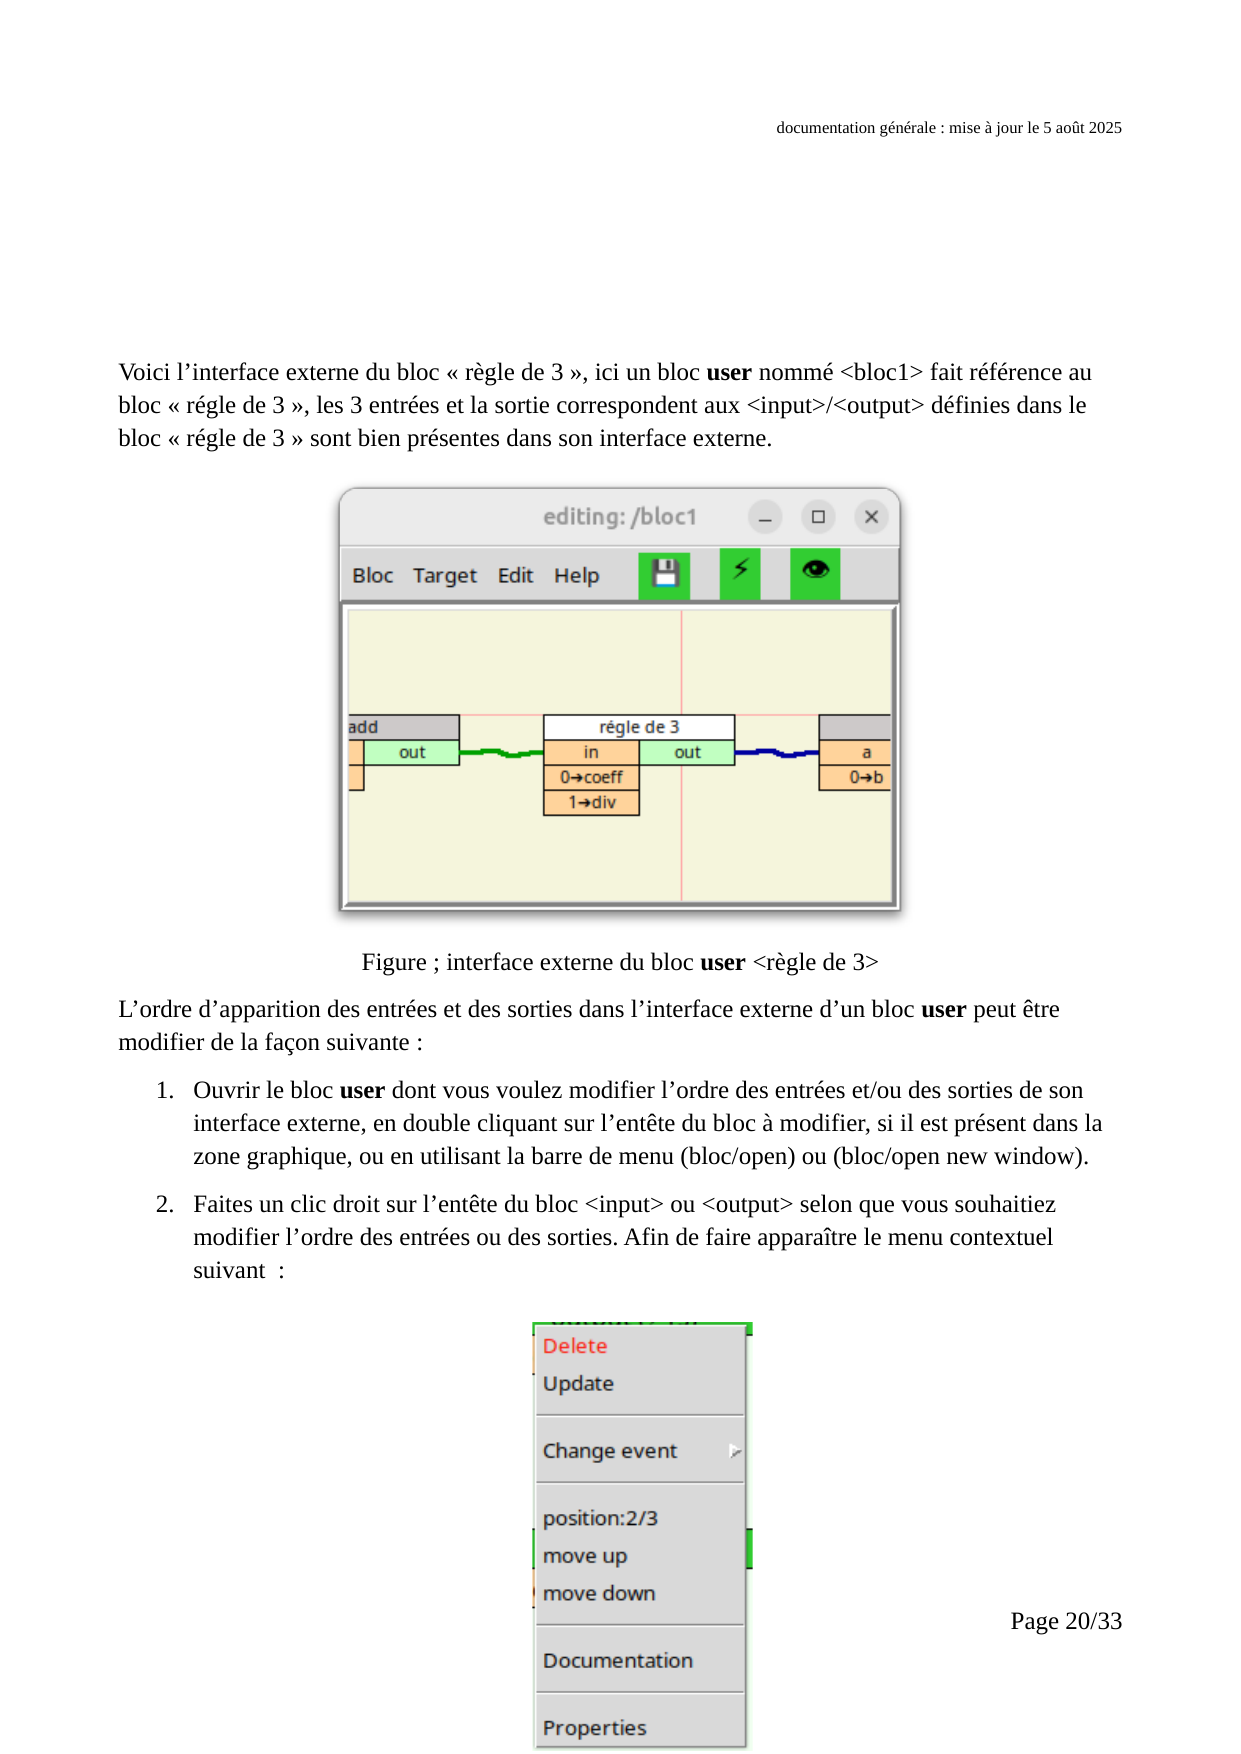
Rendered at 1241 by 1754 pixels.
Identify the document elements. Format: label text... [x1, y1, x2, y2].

picture [318, 470, 922, 937]
text Voici l’interface externe du bloc « règle de 3 », ici un bloc user nommé <bloc1> fait référence au bloc « régle de 3 », les 3 entrées et la sortie correspondent aux <input>/<output> définies dans le bloc « régle de 3 » sont bien présentes dans son interface externe. [118, 357, 1122, 452]
text L’ordre d’apparition des entrées et des sorties dans l’interface externe d’un bloc user peut être modifier de la façon suivante : [118, 994, 1122, 1056]
picture [532, 1322, 753, 1751]
list Faites un clic droit sur l’entête du bloc <input> ou <output> selon que vous souhaitiez modifier l’ordre des entrées ou des sorties. Afin de faire apparaître le menu contextuel suivant : [156, 1189, 1122, 1283]
list Ouvrir le bloc user dont vous voulez modifier l’ordre des entrées et/ou des sorties de son interface externe, en double cliquant sur l’entête du bloc à modifier, si il est présent dans la zone graphique, ou en utilisant la barre de menu (bloc/open) ou (bloc/open new window). [156, 1075, 1122, 1170]
text Figure ; interface externe du bloc user <règle de 3> [118, 947, 1122, 976]
